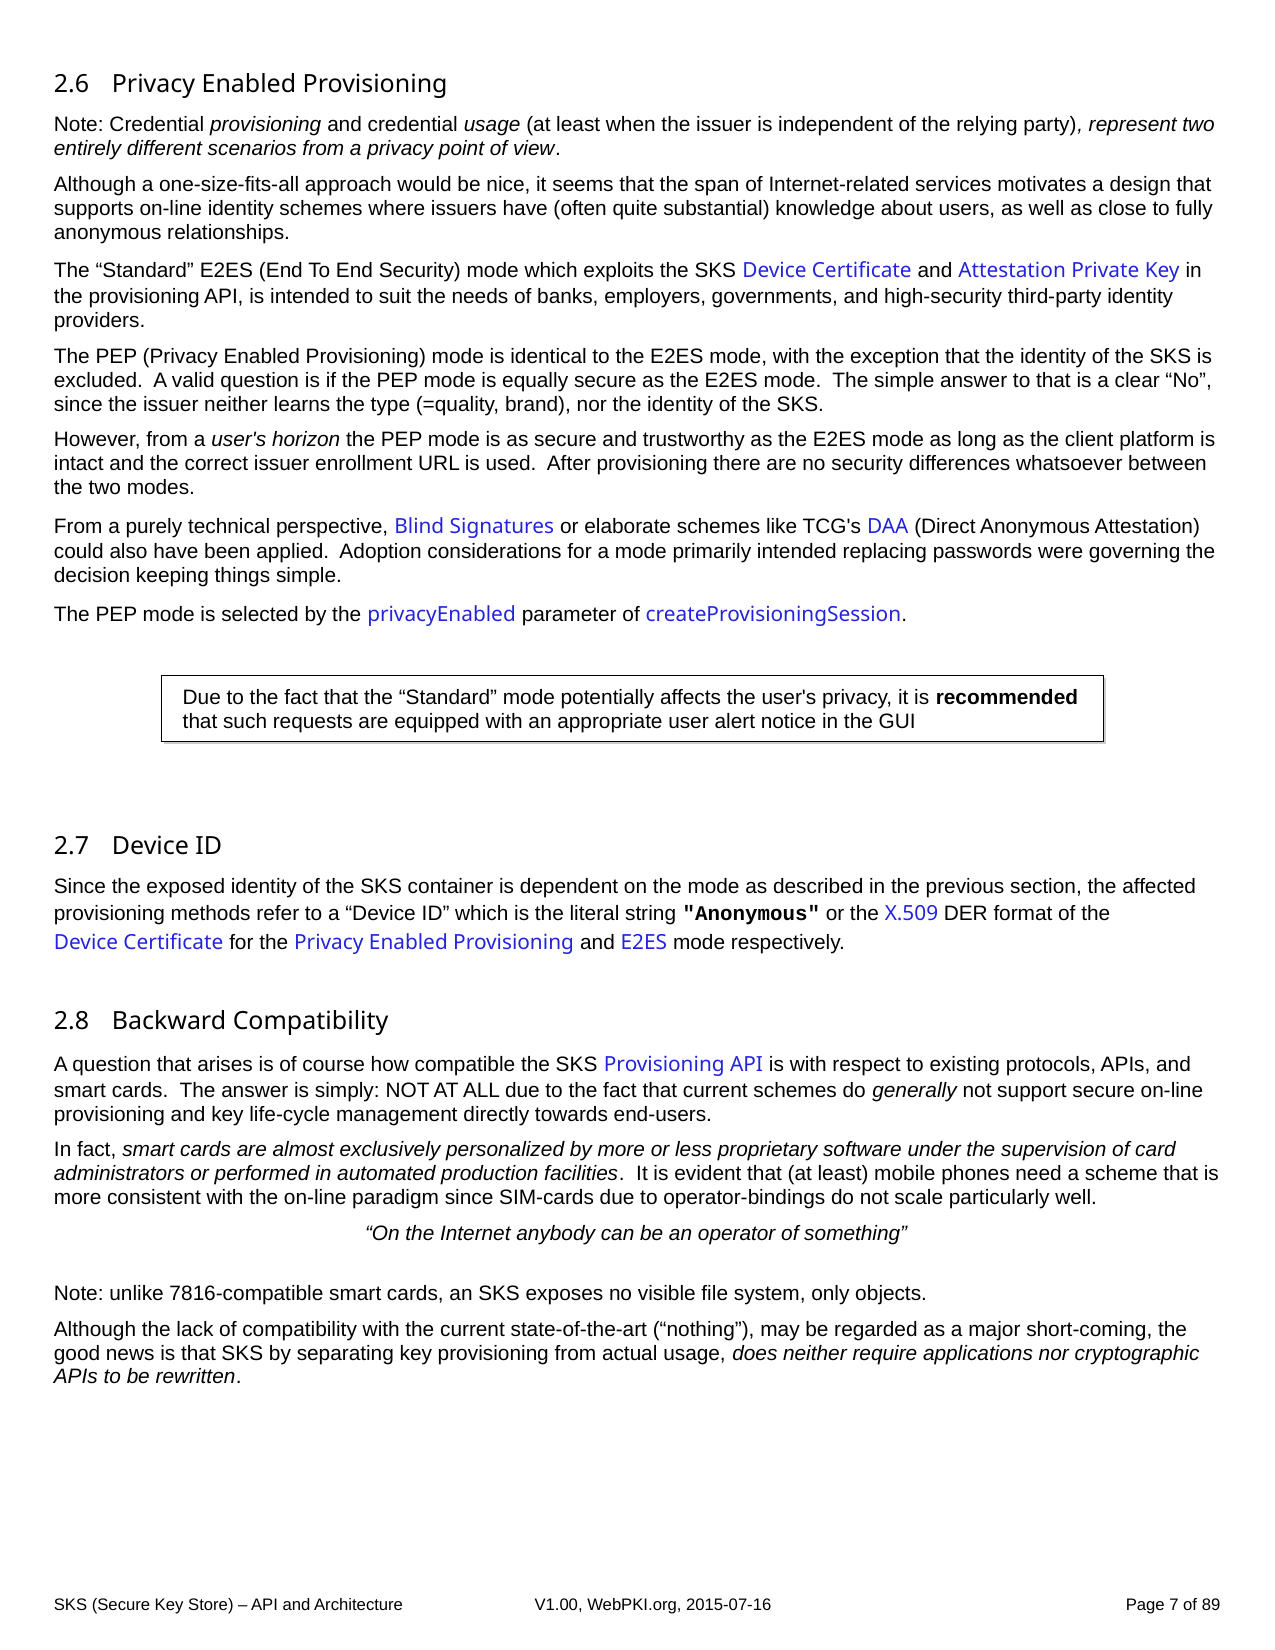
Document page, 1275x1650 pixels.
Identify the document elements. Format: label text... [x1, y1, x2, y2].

text “On the Internet anybody can be an operator of something” [54, 1221, 1221, 1269]
text Although a one-size-fits-all approach would be nice, it seems that the span of Internet-related services motivates a design that supports on-line identity schemes where issuers have (often quite substantial) knowledge about users, as well as close to fully anonymous relationships. [54, 172, 1221, 244]
subtitle Device ID [54, 828, 1221, 862]
subtitle Backward Compatibility [54, 1003, 1221, 1037]
text In fact, smart cards are almost exclusively personalized by more or less proprietary software under the supervision of card administrators or performed in automated production facilities. It is evident that (at least) mobile phones need a scheme that is more consistent with the on-line paradigm since SIM-cards due to operator-bindings do not scale particularly well. [54, 1137, 1221, 1209]
text Note: unlike 7816-compatible smart cards, an SKS exposes no visible file system, only objects. [54, 1281, 1221, 1304]
table_header Due to the fact that the “Standard” mode potentially affects the user's privacy, it is recommended that such requests are equipped with an appropriate user alert notice in the GUI [162, 676, 1103, 741]
text From a purely technical perspective, Blind Signatures or elaborate schemes like TCG's DAA (Direct Anonymous Attestation) could also have been applied. Adoption considerations for a mode primarily intended replacing passwords were governing the decision keeping things simple. [54, 511, 1221, 587]
text However, from a user's horizon the PEP mode is as secure and trustworthy as the E2ES mode as long as the client platform is intact and the correct issuer enrollment URL is used. After provisioning there are no security differences whatsoever between the two modes. [54, 427, 1221, 499]
text A question that arises is of course how compatible the SKS Provisioning API is with respect to existing protocols, APIs, and smart cards. The answer is simply: NOT AT ALL due to the fact that current schemes do generally not support secure on-line provisioning and key life-cycle management directly towards end-users. [54, 1049, 1221, 1126]
text Although the lack of compatibility with the current state-of-the-art (“nothing”), may be regarded as a major short-coming, the good news is that SKS by separating key provisioning from actual usage, does neither require applications nor cryptographic APIs to be rewritten. [54, 1316, 1221, 1388]
subtitle Privacy Enabled Provisioning [54, 66, 1221, 100]
text The PEP mode is selected by the privacyEnabled parameter of createProvisioningSession. [54, 599, 1221, 627]
text The “Standard” E2ES (End To End Security) mode which exploits the SKS Device Certificate and Attestation Private Key in the provisioning API, is intended to suit the needs of banks, employers, governments, and high-security third-party identity providers. [54, 256, 1221, 332]
text Since the exposed identity of the SKS container is dependent on the mode as described in the previous section, the affected provisioning methods refer to a “Device ID” which is the literal string "Anonymous" or the X.509 DER format of the Device Certificate for the Privacy Enabled Provisioning and E2ES mode respectively. [54, 874, 1221, 955]
text Note: Credential provisioning and credential usage (at least when the issuer is independent of the relying party), represent two entirely different scenarios from a privacy point of view. [54, 112, 1221, 160]
text The PEP (Privacy Enabled Provisioning) mode is identical to the E2ES mode, with the exception that the identity of the SKS is excluded. A valid question is if the PEP mode is equally secure as the E2ES mode. The simple answer to that is a clear “No”, since the issuer neither learns the type (=quality, brand), nor the identity of the SKS. [54, 344, 1221, 416]
